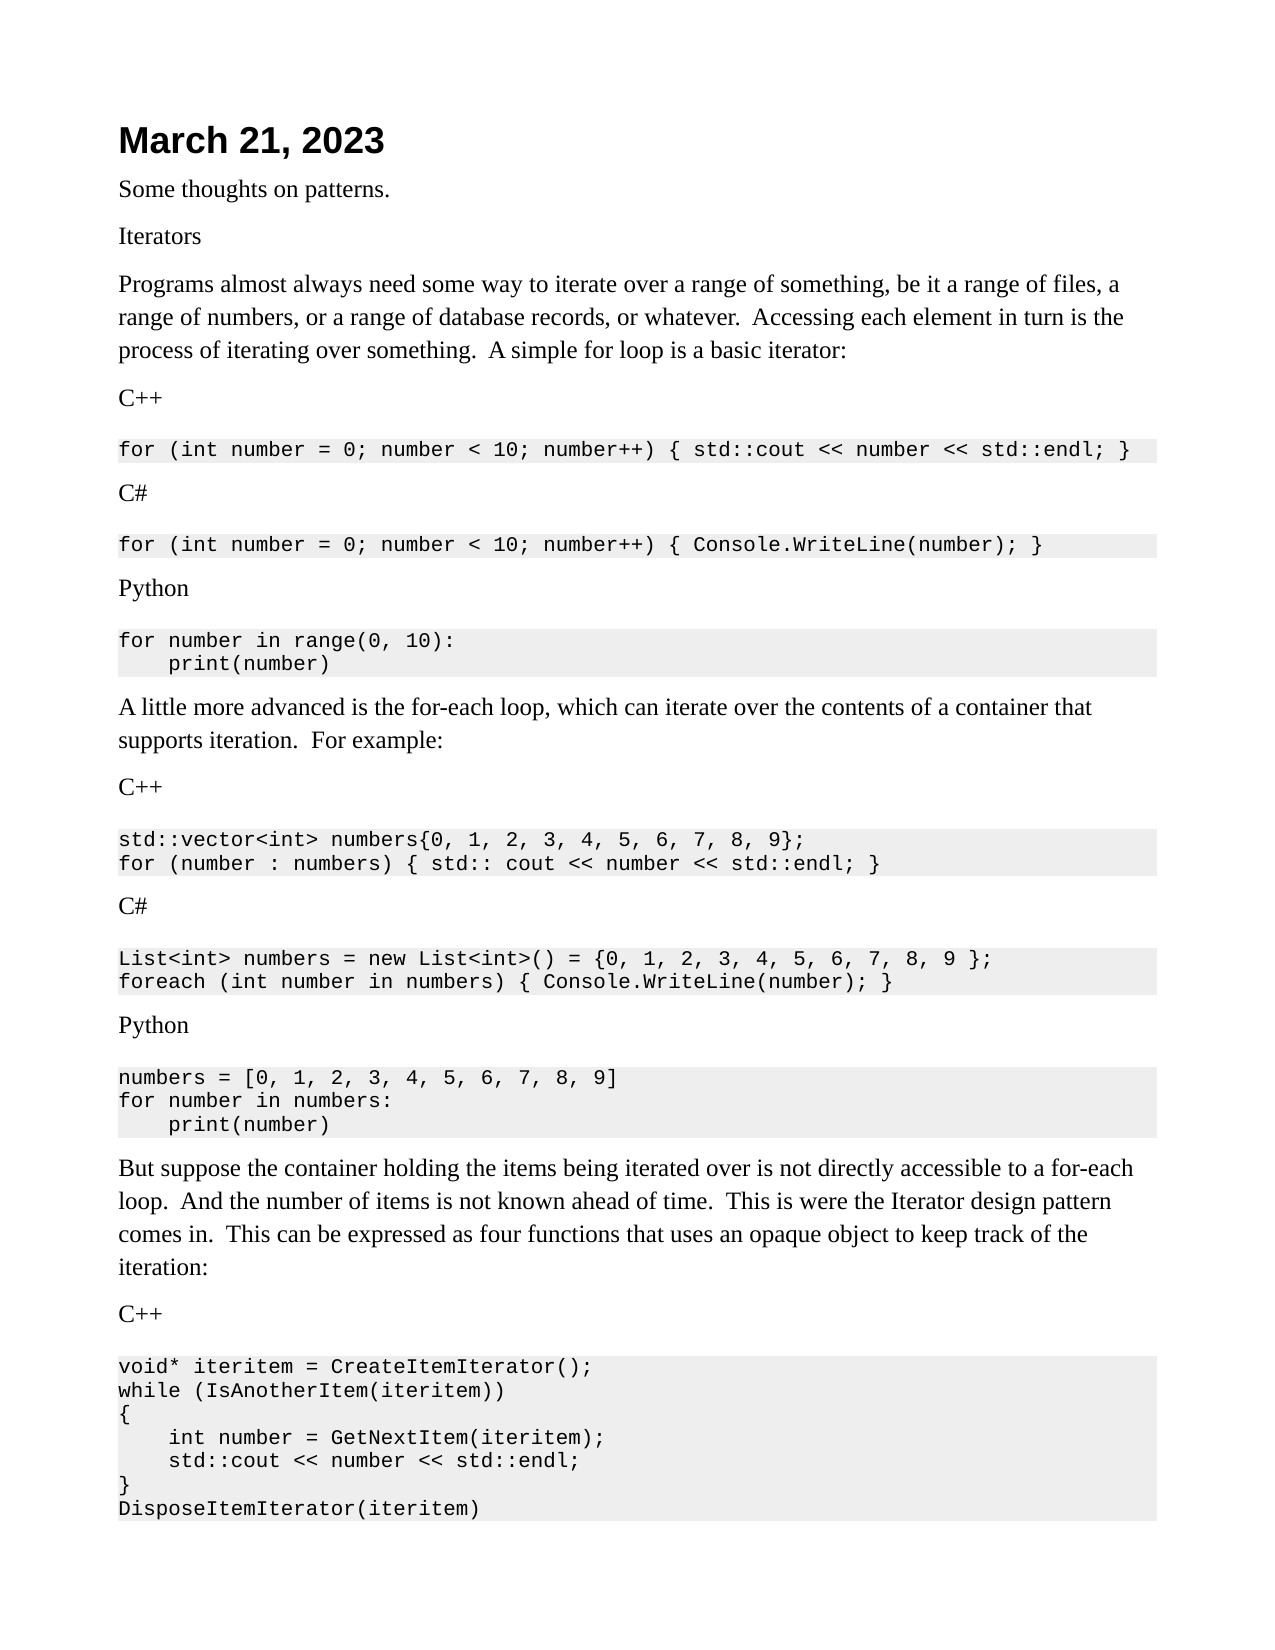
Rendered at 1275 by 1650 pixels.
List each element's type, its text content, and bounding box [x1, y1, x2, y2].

text C# [118, 891, 1157, 920]
text print(number) [118, 653, 1157, 677]
text for (int number = 0; number < 10; number++) { std::cout << number << std::endl; } [118, 439, 1157, 463]
text Iterators [118, 221, 1157, 250]
text while (IsAnotherItem(iteritem)) [118, 1379, 1157, 1403]
text DisposeItemIterator(iteritem) [118, 1498, 1157, 1521]
text C++ [118, 1299, 1157, 1328]
subtitle March 21, 2023 [118, 118, 1157, 161]
text C++ [118, 383, 1157, 411]
text C# [118, 478, 1157, 507]
text for number in numbers: [118, 1090, 1157, 1114]
text A little more advanced is the for-each loop, which can iterate over the contents of a container that supports iteration. For example: [118, 692, 1157, 754]
text std::vector<int> numbers{0, 1, 2, 3, 4, 5, 6, 7, 8, 9}; [118, 829, 1157, 853]
text std::cout << number << std::endl; [118, 1451, 1157, 1474]
text List<int> numbers = new List<int>() = {0, 1, 2, 3, 4, 5, 6, 7, 8, 9 }; [118, 948, 1157, 972]
text void* iteritem = CreateItemIterator(); [118, 1356, 1157, 1379]
text for number in range(0, 10): [118, 629, 1157, 653]
text { [118, 1403, 1157, 1427]
text Some thoughts on patterns. [118, 174, 1157, 202]
text Python [118, 573, 1157, 602]
text for (int number = 0; number < 10; number++) { Console.WriteLine(number); } [118, 534, 1157, 558]
text But suppose the container holding the items being iterated over is not directly accessible to a for-each loop. And the number of items is not known ahead of time. This is were the Iterator design pattern comes in. This can be expressed as four functions that uses an opaque object to keep track of the iteration: [118, 1153, 1157, 1281]
text foreach (int number in numbers) { Console.WriteLine(number); } [118, 972, 1157, 995]
text numbers = [0, 1, 2, 3, 4, 5, 6, 7, 8, 9] [118, 1067, 1157, 1090]
text int number = GetNextItem(iteritem); [118, 1427, 1157, 1451]
text for (number : numbers) { std:: cout << number << std::endl; } [118, 853, 1157, 876]
text C++ [118, 772, 1157, 801]
text } [118, 1474, 1157, 1498]
text Programs almost always need some way to iterate over a range of something, be it a range of files, a range of numbers, or a range of database records, or whatever. Accessing each element in turn is the process of iterating over something. A simple for loop is a basic iterator: [118, 269, 1157, 364]
text print(number) [118, 1114, 1157, 1138]
text Python [118, 1010, 1157, 1039]
